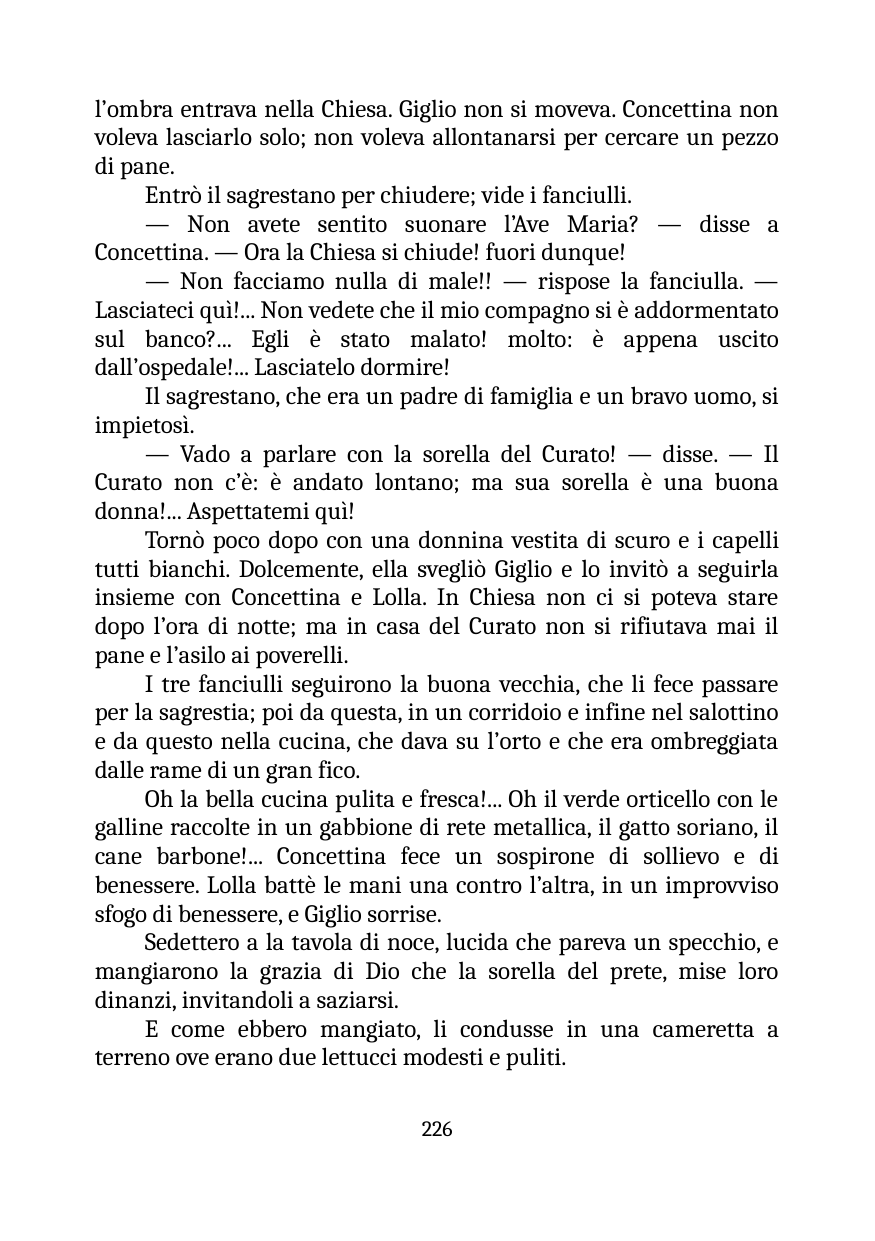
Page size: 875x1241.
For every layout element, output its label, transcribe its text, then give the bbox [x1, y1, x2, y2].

text l’ombra entrava nella Chiesa. Giglio non si moveva. Concettina non voleva lasciarlo solo; non voleva allontanarsi per cercare un pezzo di pane. [94, 94, 779, 181]
text I tre fanciulli seguirono la buona vecchia, che li fece passare per la sagrestia; poi da questa, in un corridoio e infine nel salottino e da questo nella cucina, che dava su l’orto e che era ombreggiata dalle rame di un gran fico. [94, 669, 779, 784]
text Entrò il sagrestano per chiudere; vide i fanciulli. [94, 181, 779, 209]
text Oh la bella cucina pulita e fresca!... Oh il verde orticello con le galline raccolte in un gabbione di rete metallica, il gatto soriano, il cane barbone!... Concettina fece un sospirone di sollievo e di benessere. Lolla battè le mani una contro l’altra, in un improvviso sfogo di benessere, e Giglio sorrise. [94, 784, 779, 928]
text — Non avete sentito suonare l’Ave Maria? — disse a Concettina. — Ora la Chiesa si chiude! fuori dunque! [94, 209, 779, 267]
text — Vado a parlare con la sorella del Curato! — disse. — Il Curato non c’è: è andato lontano; ma sua sorella è una buona donna!... Aspettatemi quì! [94, 439, 779, 526]
text — Non facciamo nulla di male!! — rispose la fanciulla. — Lasciateci quì!... Non vedete che il mio compagno si è addormentato sul banco?... Egli è stato malato! molto: è appena uscito dall’ospedale!... Lasciatelo dormire! [94, 267, 779, 382]
text Il sagrestano, che era un padre di famiglia e un bravo uomo, si impietosì. [94, 382, 779, 439]
text Sedettero a la tavola di noce, lucida che pareva un specchio, e mangiarono la grazia di Dio che la sorella del prete, mise loro dinanzi, invitandoli a saziarsi. [94, 928, 779, 1014]
text Tornò poco dopo con una donnina vestita di scuro e i capelli tutti bianchi. Dolcemente, ella svegliò Giglio e lo invitò a seguirla insieme con Concettina e Lolla. In Chiesa non ci si poteva stare dopo l’ora di notte; ma in casa del Curato non si rifiutava mai il pane e l’asilo ai poverelli. [94, 526, 779, 669]
text E come ebbero mangiato, li condusse in una cameretta a terreno ove erano due lettucci modesti e puliti. [94, 1014, 779, 1072]
